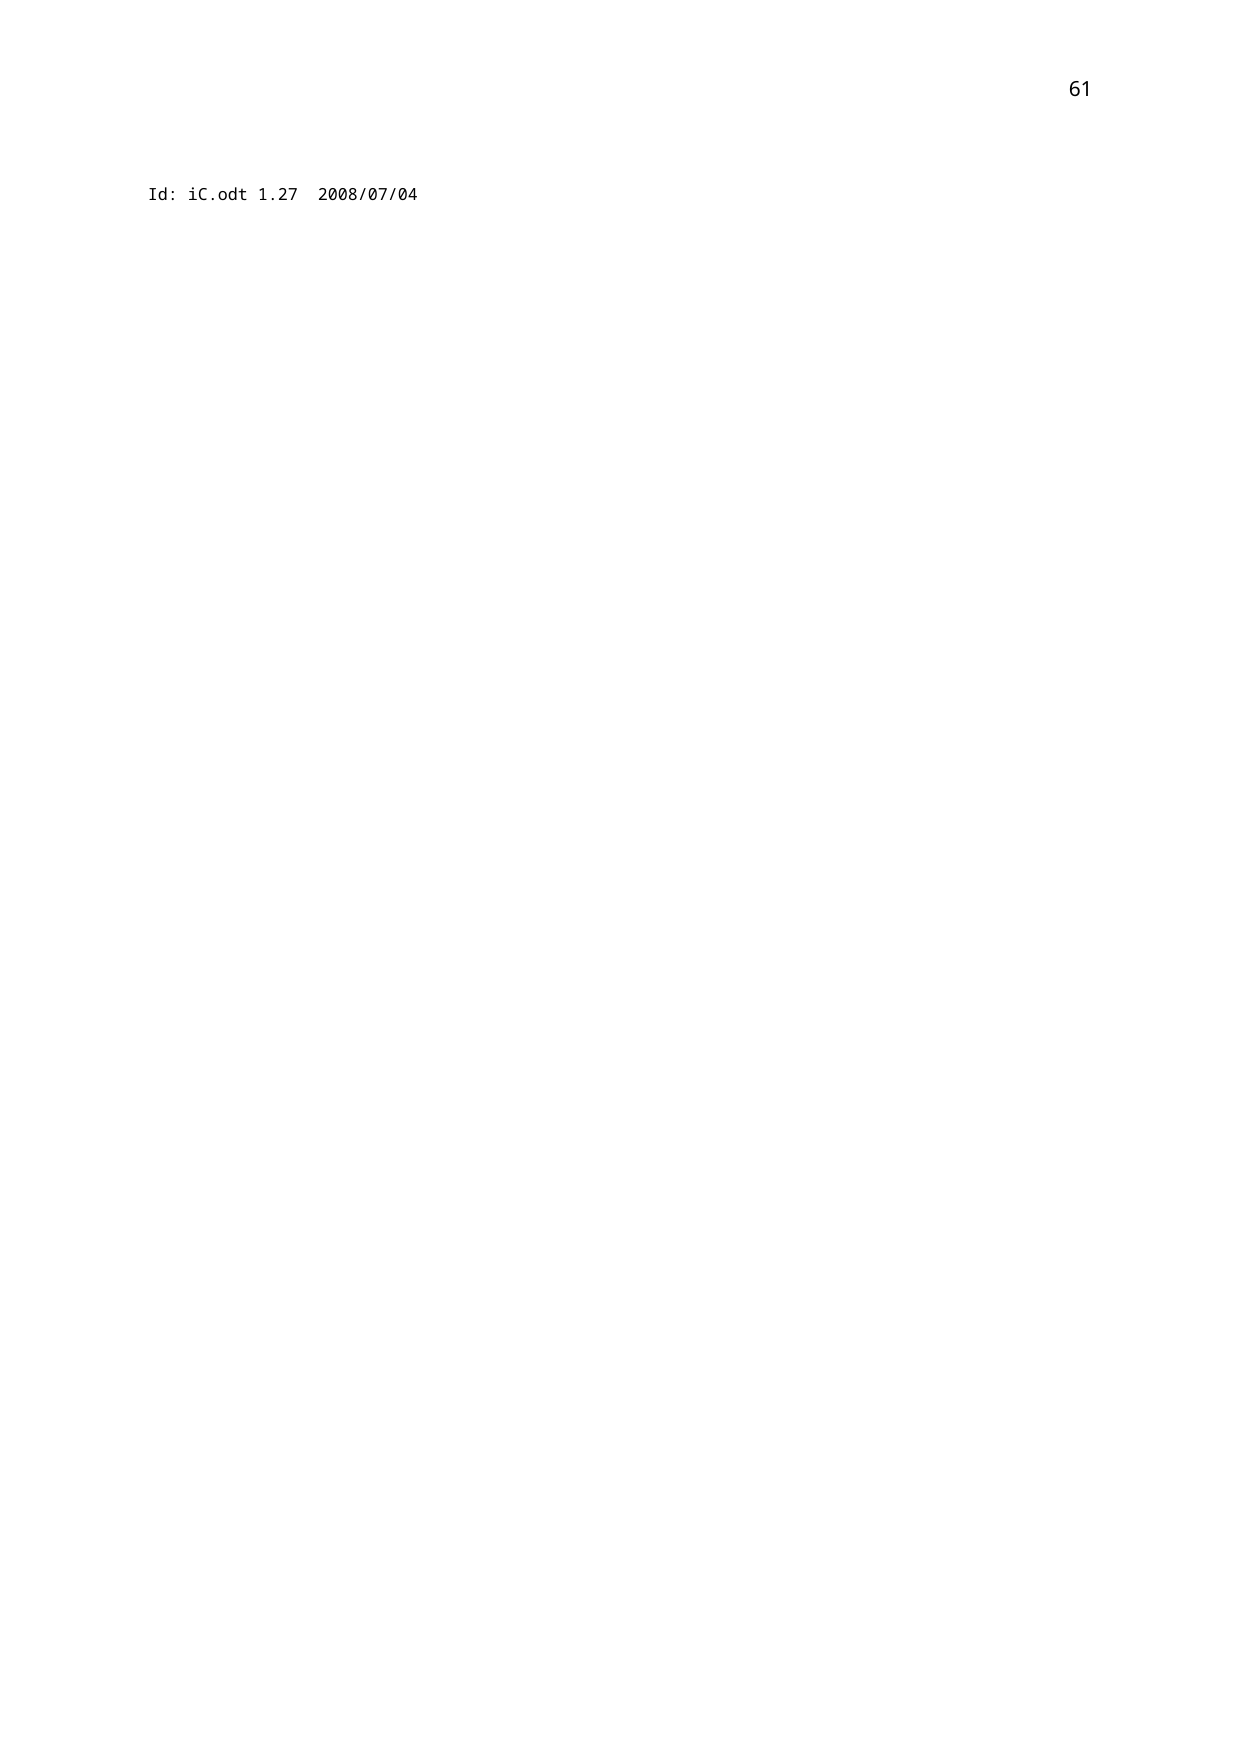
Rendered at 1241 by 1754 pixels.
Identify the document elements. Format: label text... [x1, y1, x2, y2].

text Id: iC.odt 1.27 2008/07/04 [148, 183, 1092, 205]
